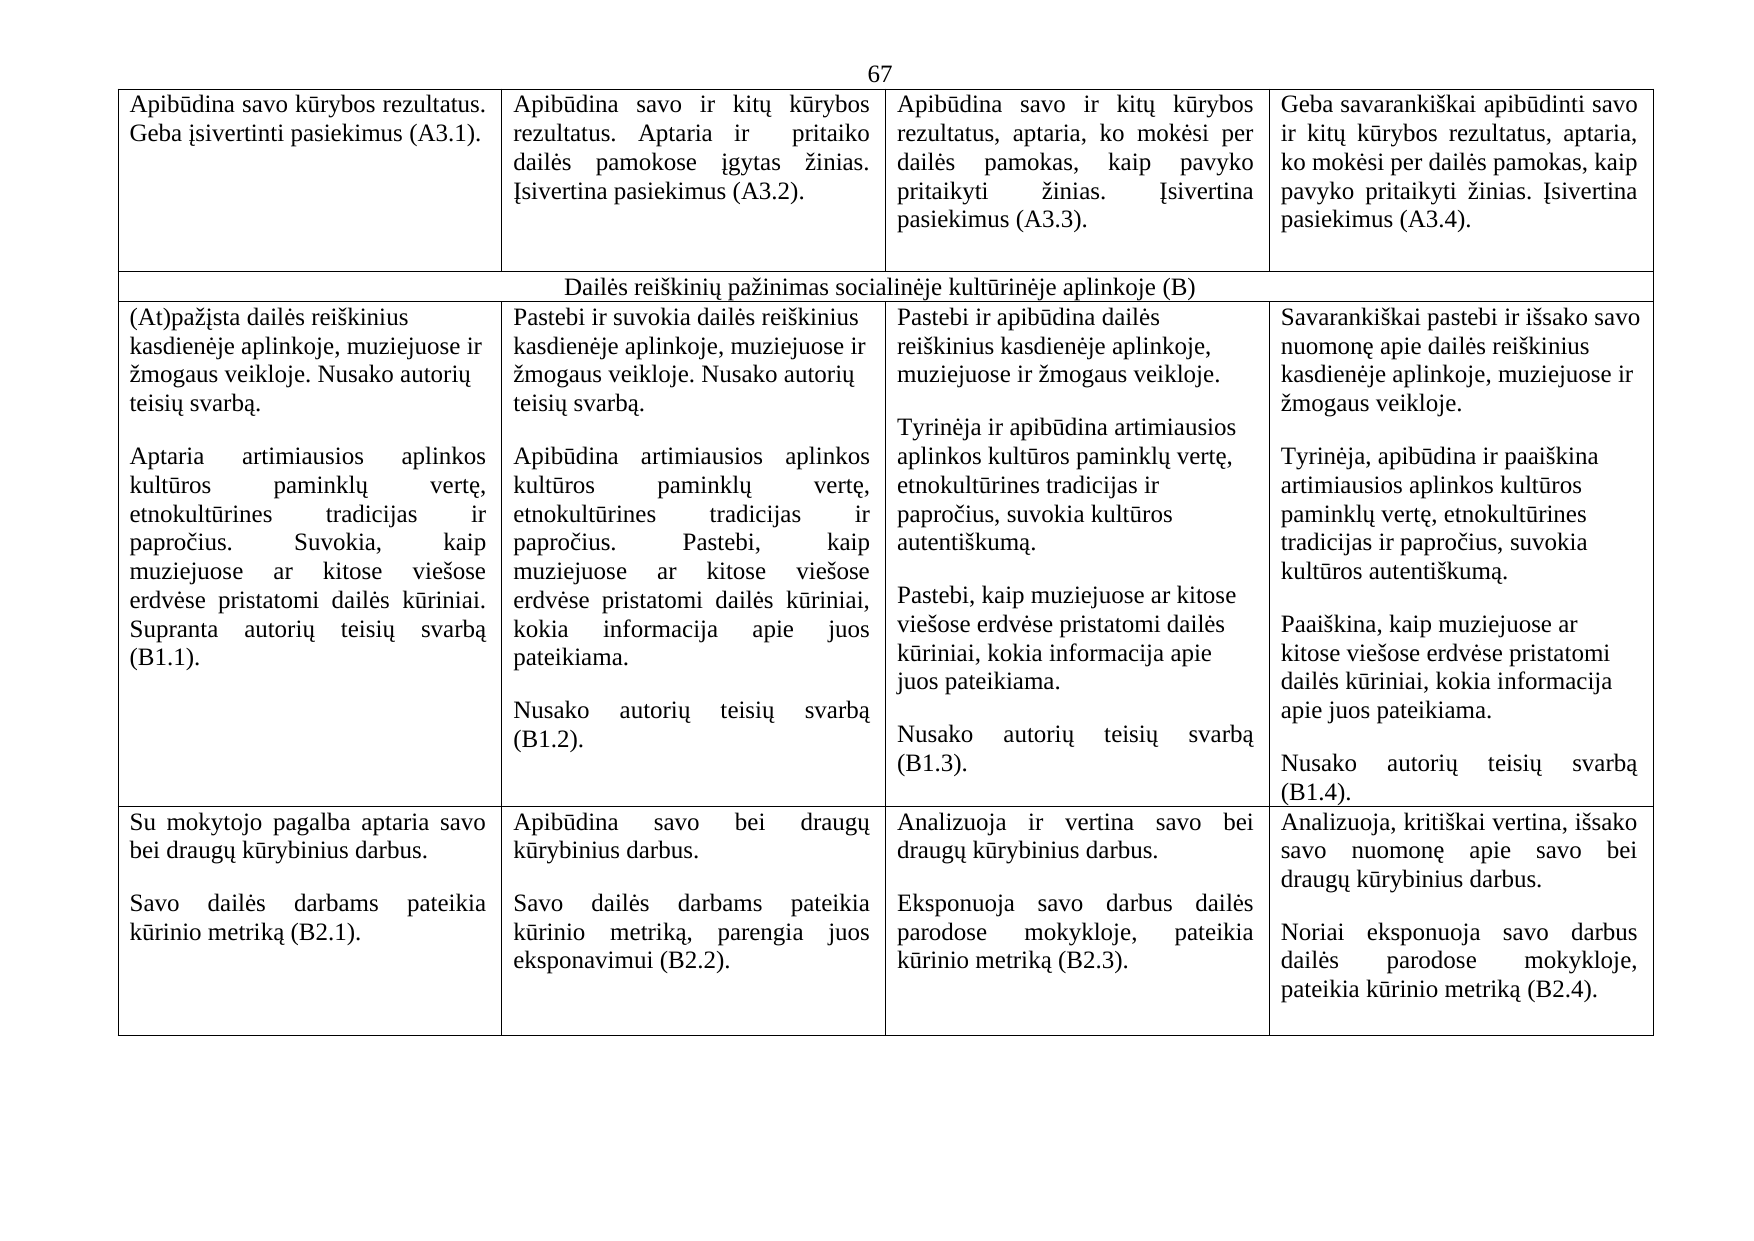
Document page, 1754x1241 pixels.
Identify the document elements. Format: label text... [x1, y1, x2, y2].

table_cell Pastebi ir suvokia dailės reiškinius kasdienėje aplinkoje, muziejuose ir žmogaus veikloje. Nusako autorių teisių svarbą. Apibūdina artimiausios aplinkos kultūros paminklų vertę, etnokultūrines tradicijas ir papročius. Pastebi, kaip muziejuose ar kitose viešose erdvėse pristatomi dailės kūriniai, kokia informacija apie juos pateikiama. Nusako autorių teisių svarbą (B1.2). [502, 302, 885, 806]
table_cell Savarankiškai pastebi ir išsako savo nuomonę apie dailės reiškinius kasdienėje aplinkoje, muziejuose ir žmogaus veikloje. Tyrinėja, apibūdina ir paaiškina artimiausios aplinkos kultūros paminklų vertę, etnokultūrines tradicijas ir papročius, suvokia kultūros autentiškumą. Paaiškina, kaip muziejuose ar kitose viešose erdvėse pristatomi dailės kūriniai, kokia informacija apie juos pateikiama. Nusako autorių teisių svarbą (B1.4). [1270, 302, 1653, 806]
table_cell Apibūdina savo kūrybos rezultatus. Geba įsivertinti pasiekimus (A3.1). [119, 90, 501, 271]
table_cell Geba savarankiškai apibūdinti savo ir kitų kūrybos rezultatus, aptaria, ko mokėsi per dailės pamokas, kaip pavyko pritaikyti žinias. Įsivertina pasiekimus (A3.4). [1270, 90, 1653, 271]
table_cell Pastebi ir apibūdina dailės reiškinius kasdienėje aplinkoje, muziejuose ir žmogaus veikloje. Tyrinėja ir apibūdina artimiausios aplinkos kultūros paminklų vertę, etnokultūrines tradicijas ir papročius, suvokia kultūros autentiškumą. Pastebi, kaip muziejuose ar kitose viešose erdvėse pristatomi dailės kūriniai, kokia informacija apie juos pateikiama. Nusako autorių teisių svarbą (B1.3). [886, 302, 1269, 806]
table_cell Analizuoja, kritiškai vertina, išsako savo nuomonę apie savo bei draugų kūrybinius darbus. Noriai eksponuoja savo darbus dailės parodose mokykloje, pateikia kūrinio metriką (B2.4). [1270, 807, 1653, 1034]
table_cell (At)pažįsta dailės reiškinius kasdienėje aplinkoje, muziejuose ir žmogaus veikloje. Nusako autorių teisių svarbą. Aptaria artimiausios aplinkos kultūros paminklų vertę, etnokultūrines tradicijas ir papročius. Suvokia, kaip muziejuose ar kitose viešose erdvėse pristatomi dailės kūriniai. Supranta autorių teisių svarbą (B1.1). [119, 302, 501, 806]
table_cell Apibūdina savo ir kitų kūrybos rezultatus, aptaria, ko mokėsi per dailės pamokas, kaip pavyko pritaikyti žinias. Įsivertina pasiekimus (A3.3). [886, 90, 1269, 271]
table_cell Apibūdina savo bei draugų kūrybinius darbus. Savo dailės darbams pateikia kūrinio metriką, parengia juos eksponavimui (B2.2). [502, 807, 885, 1034]
table_cell Analizuoja ir vertina savo bei draugų kūrybinius darbus. Eksponuoja savo darbus dailės parodose mokykloje, pateikia kūrinio metriką (B2.3). [886, 807, 1269, 1034]
table_cell Apibūdina savo ir kitų kūrybos rezultatus. Aptaria ir pritaiko dailės pamokose įgytas žinias. Įsivertina pasiekimus (A3.2). [502, 90, 885, 271]
table_cell Dailės reiškinių pažinimas socialinėje kultūrinėje aplinkoje (B) [119, 272, 1653, 301]
table_cell Su mokytojo pagalba aptaria savo bei draugų kūrybinius darbus. Savo dailės darbams pateikia kūrinio metriką (B2.1). [119, 807, 501, 1034]
